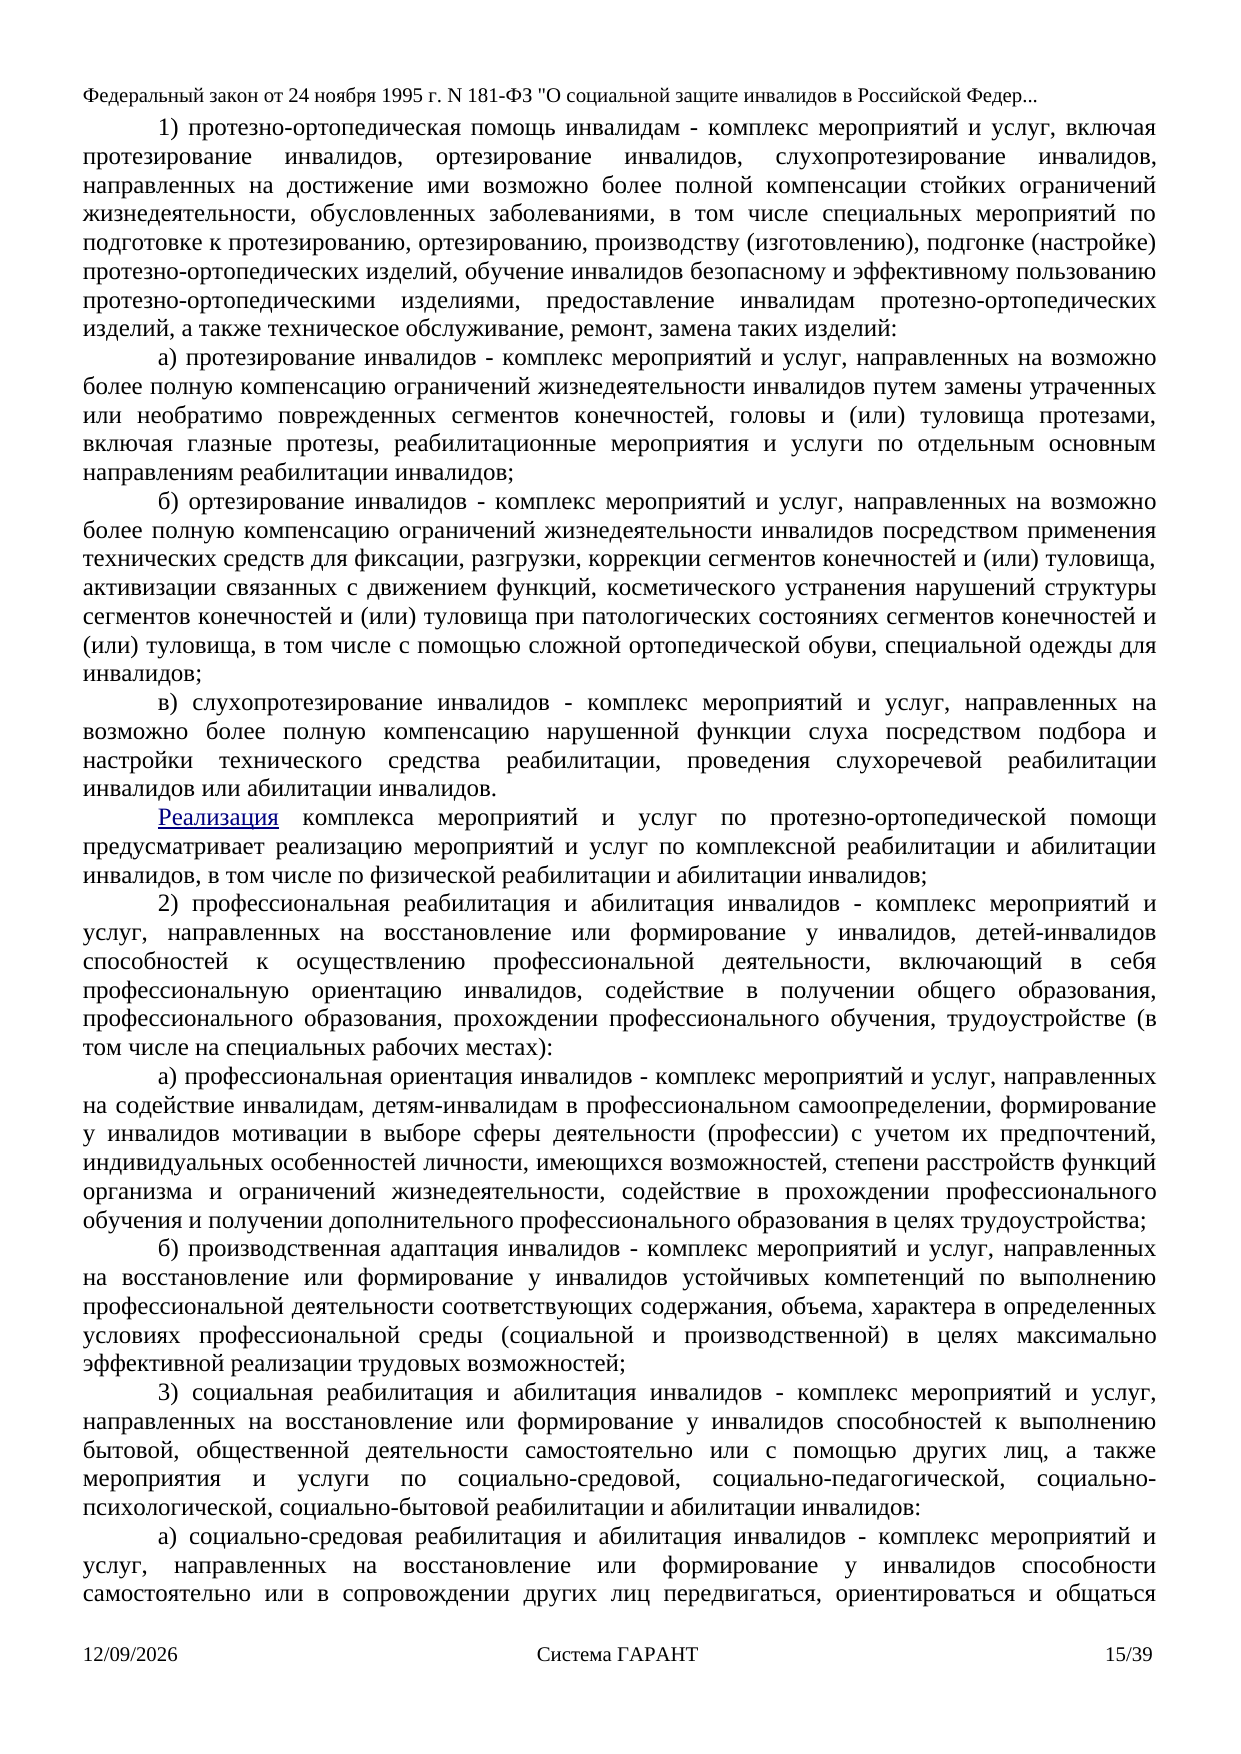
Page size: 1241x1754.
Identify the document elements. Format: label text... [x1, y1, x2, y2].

text 3) социальная реабилитация и абилитация инвалидов - комплекс мероприятий и услуг, направленных на восстановление или формирование у инвалидов способностей к выполнению бытовой, общественной деятельности самостоятельно или с помощью других лиц, а также мероприятия и услуги по социально-средовой, социально-педагогической, социально-психологической, социально-бытовой реабилитации и абилитации инвалидов: [83, 1377, 1157, 1521]
text б) производственная адаптация инвалидов - комплекс мероприятий и услуг, направленных на восстановление или формирование у инвалидов устойчивых компетенций по выполнению профессиональной деятельности соответствующих содержания, объема, характера в определенных условиях профессиональной среды (социальной и производственной) в целях максимально эффективной реализации трудовых возможностей; [83, 1233, 1157, 1377]
text 2) профессиональная реабилитация и абилитация инвалидов - комплекс мероприятий и услуг, направленных на восстановление или формирование у инвалидов, детей-инвалидов способностей к осуществлению профессиональной деятельности, включающий в себя профессиональную ориентацию инвалидов, содействие в получении общего образования, профессионального образования, прохождении профессионального обучения, трудоустройстве (в том числе на специальных рабочих местах): [83, 888, 1157, 1061]
text а) социально-средовая реабилитация и абилитация инвалидов - комплекс мероприятий и услуг, направленных на восстановление или формирование у инвалидов способности самостоятельно или в сопровождении других лиц передвигаться, ориентироваться и общаться [83, 1521, 1157, 1607]
text б) ортезирование инвалидов - комплекс мероприятий и услуг, направленных на возможно более полную компенсацию ограничений жизнедеятельности инвалидов посредством применения технических средств для фиксации, разгрузки, коррекции сегментов конечностей и (или) туловища, активизации связанных с движением функций, косметического устранения нарушений структуры сегментов конечностей и (или) туловища при патологических состояниях сегментов конечностей и (или) туловища, в том числе с помощью сложной ортопедической обуви, специальной одежды для инвалидов; [83, 486, 1157, 687]
text 1) протезно-ортопедическая помощь инвалидам - комплекс мероприятий и услуг, включая протезирование инвалидов, ортезирование инвалидов, слухопротезирование инвалидов, направленных на достижение ими возможно более полной компенсации стойких ограничений жизнедеятельности, обусловленных заболеваниями, в том числе специальных мероприятий по подготовке к протезированию, ортезированию, производству (изготовлению), подгонке (настройке) протезно-ортопедических изделий, обучение инвалидов безопасному и эффективному пользованию протезно-ортопедическими изделиями, предоставление инвалидам протезно-ортопедических изделий, а также техническое обслуживание, ремонт, замена таких изделий: [83, 112, 1157, 342]
text Реализация комплекса мероприятий и услуг по протезно-ортопедической помощи предусматривает реализацию мероприятий и услуг по комплексной реабилитации и абилитации инвалидов, в том числе по физической реабилитации и абилитации инвалидов; [83, 802, 1157, 888]
text а) профессиональная ориентация инвалидов - комплекс мероприятий и услуг, направленных на содействие инвалидам, детям-инвалидам в профессиональном самоопределении, формирование у инвалидов мотивации в выборе сферы деятельности (профессии) с учетом их предпочтений, индивидуальных особенностей личности, имеющихся возможностей, степени расстройств функций организма и ограничений жизнедеятельности, содействие в прохождении профессионального обучения и получении дополнительного профессионального образования в целях трудоустройства; [83, 1061, 1157, 1233]
text в) слухопротезирование инвалидов - комплекс мероприятий и услуг, направленных на возможно более полную компенсацию нарушенной функции слуха посредством подбора и настройки технического средства реабилитации, проведения слухоречевой реабилитации инвалидов или абилитации инвалидов. [83, 687, 1157, 802]
text а) протезирование инвалидов - комплекс мероприятий и услуг, направленных на возможно более полную компенсацию ограничений жизнедеятельности инвалидов путем замены утраченных или необратимо поврежденных сегментов конечностей, головы и (или) туловища протезами, включая глазные протезы, реабилитационные мероприятия и услуги по отдельным основным направлениям реабилитации инвалидов; [83, 342, 1157, 486]
